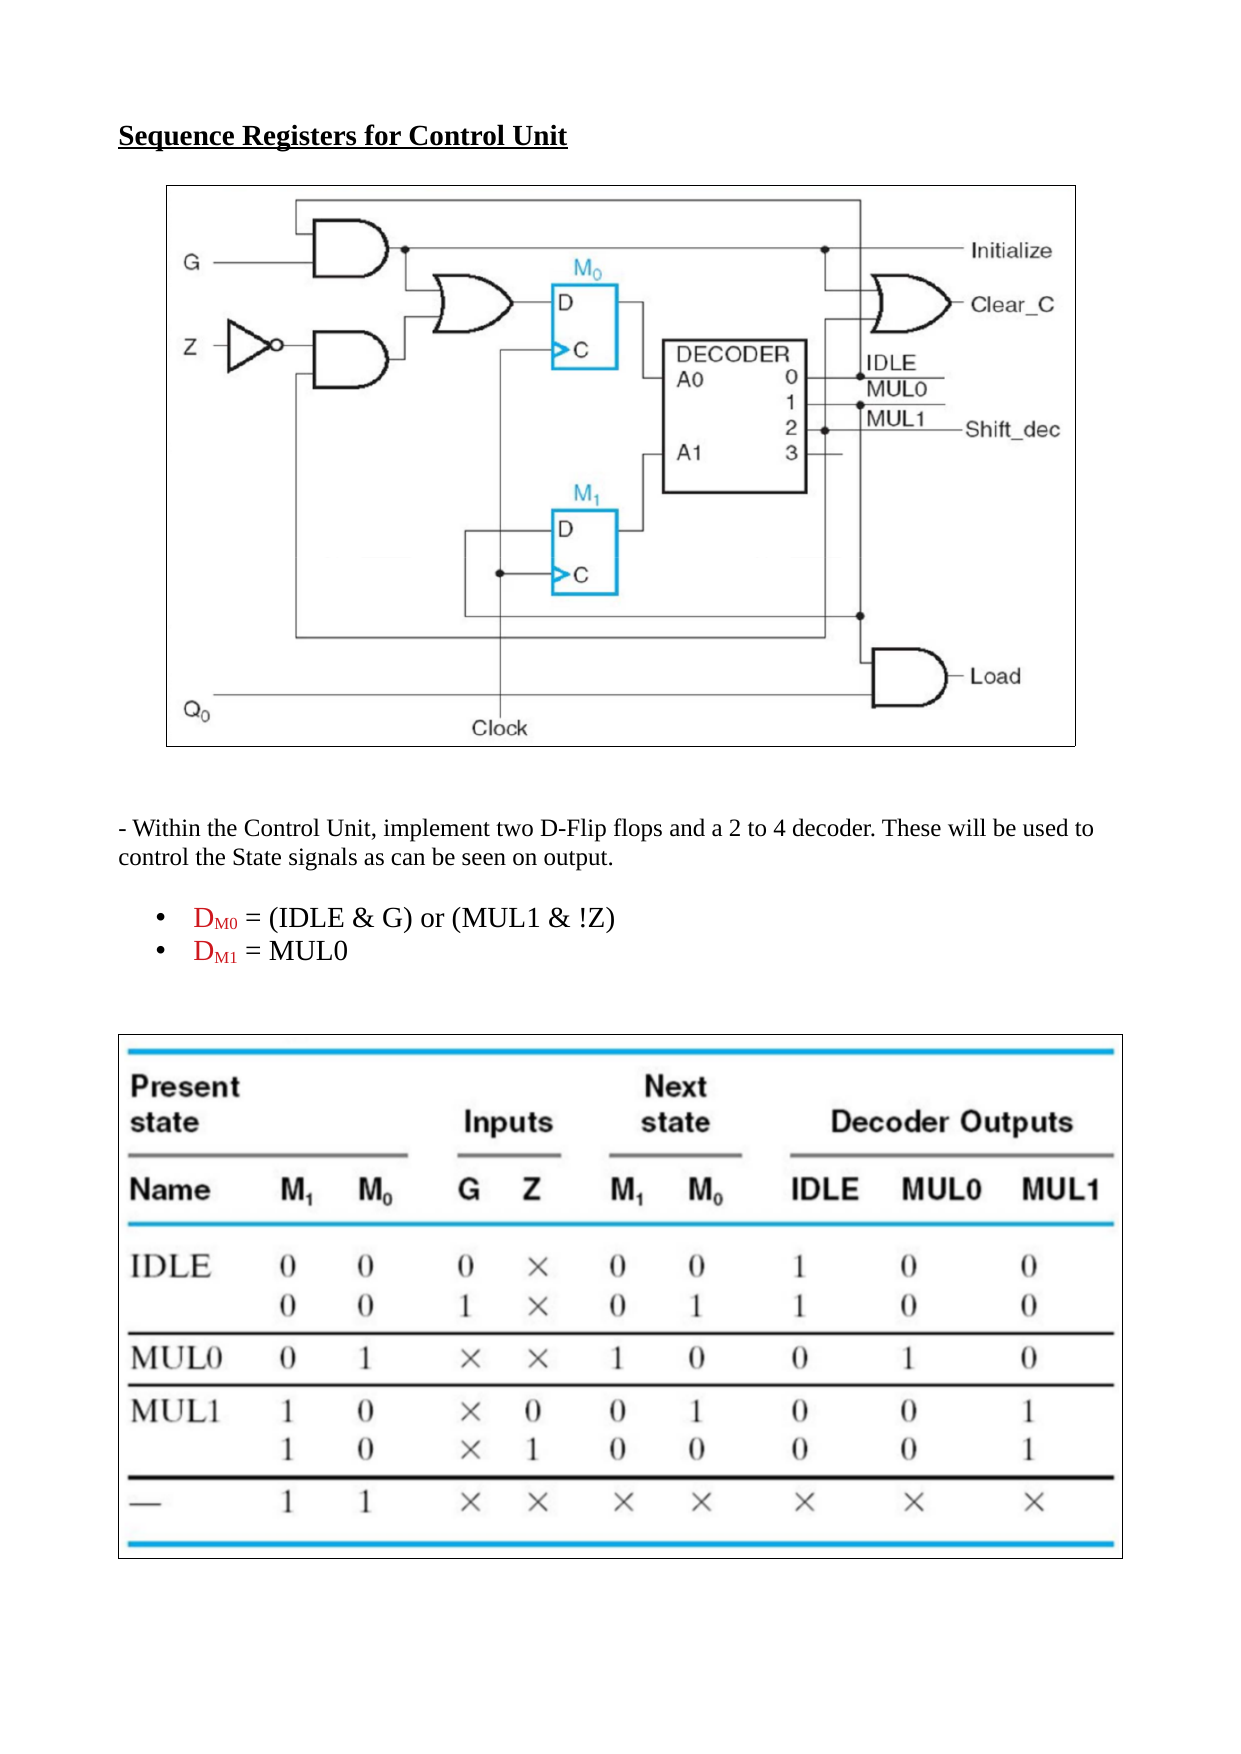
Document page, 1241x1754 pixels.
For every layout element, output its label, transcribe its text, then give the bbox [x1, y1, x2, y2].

text - Within the Control Unit, implement two D-Flip flops and a 2 to 4 decoder. These will be used to control the State signals as can be seen on output. [118, 813, 1122, 871]
list DM1 = MUL0 [156, 933, 1122, 967]
picture [168, 188, 1072, 744]
list DM0 = (IDLE & G) or (MUL1 & !Z) [156, 900, 1122, 933]
picture [121, 1037, 1119, 1556]
text Sequence Registers for Control Unit [118, 118, 1122, 152]
